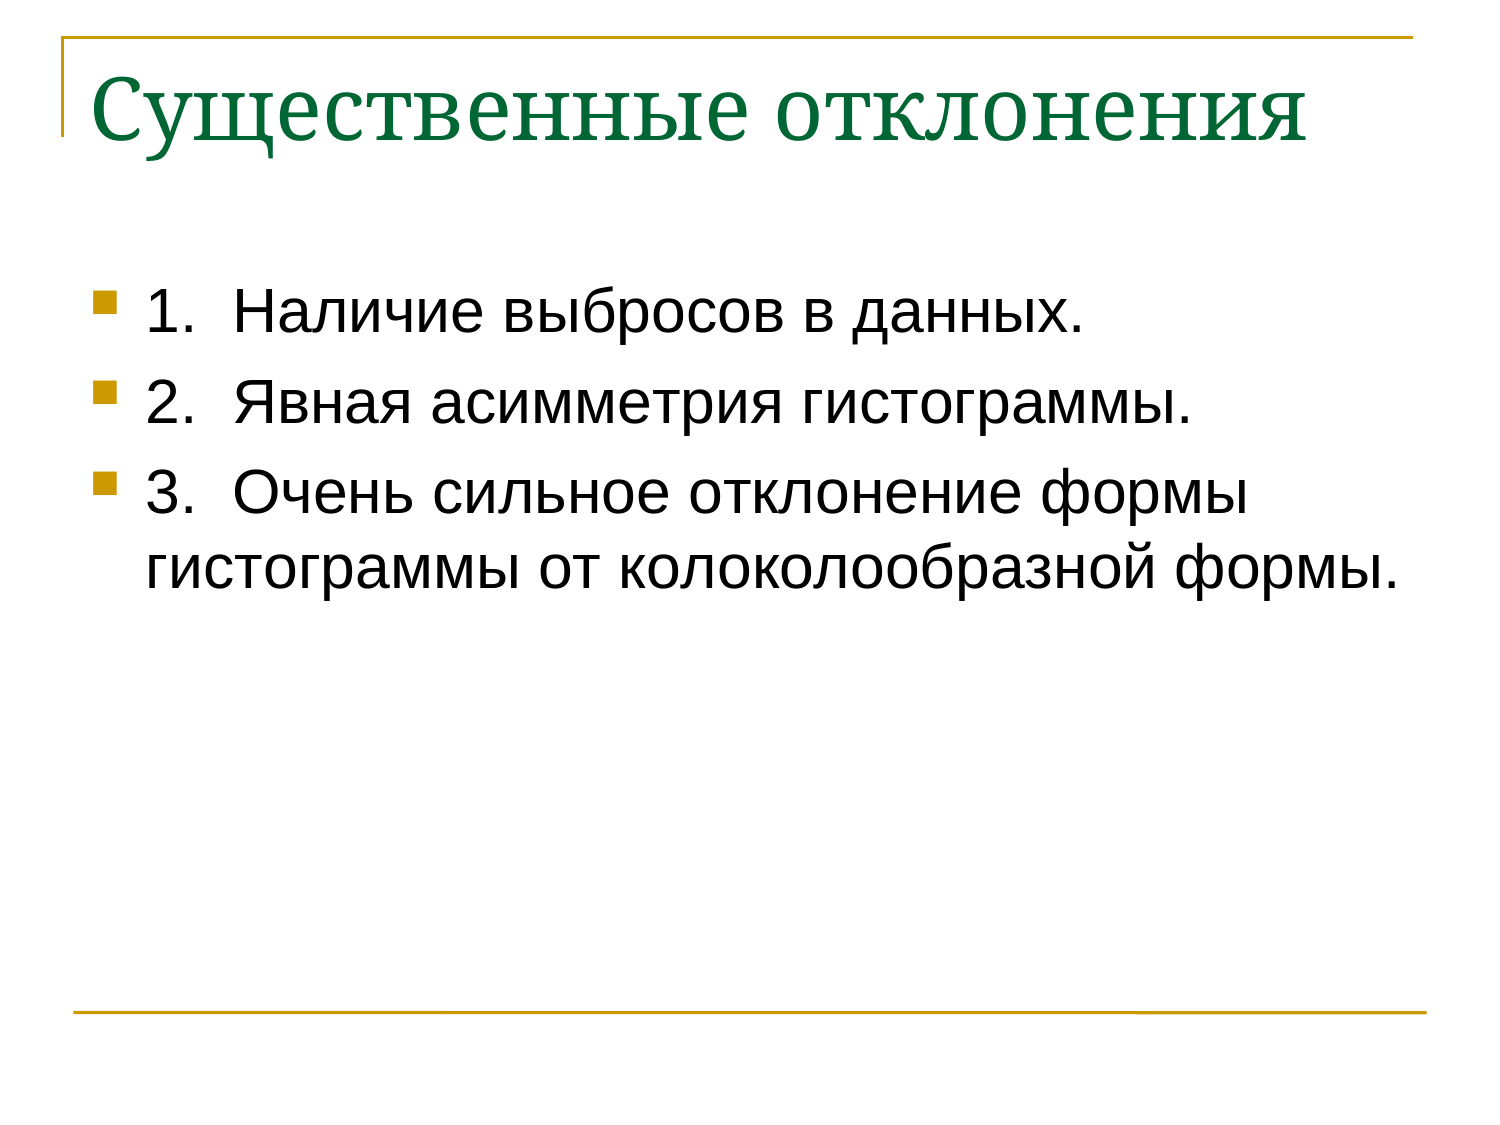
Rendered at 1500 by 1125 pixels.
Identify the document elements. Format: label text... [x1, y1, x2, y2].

list 1. Наличие выбросов в данных. 2. Явная асимметрия гистограммы. 3. Очень сильное отклонение формы гистограммы от колоколообразной формы. [75, 262, 1426, 1006]
title Существенные отклонения [75, 45, 1426, 233]
